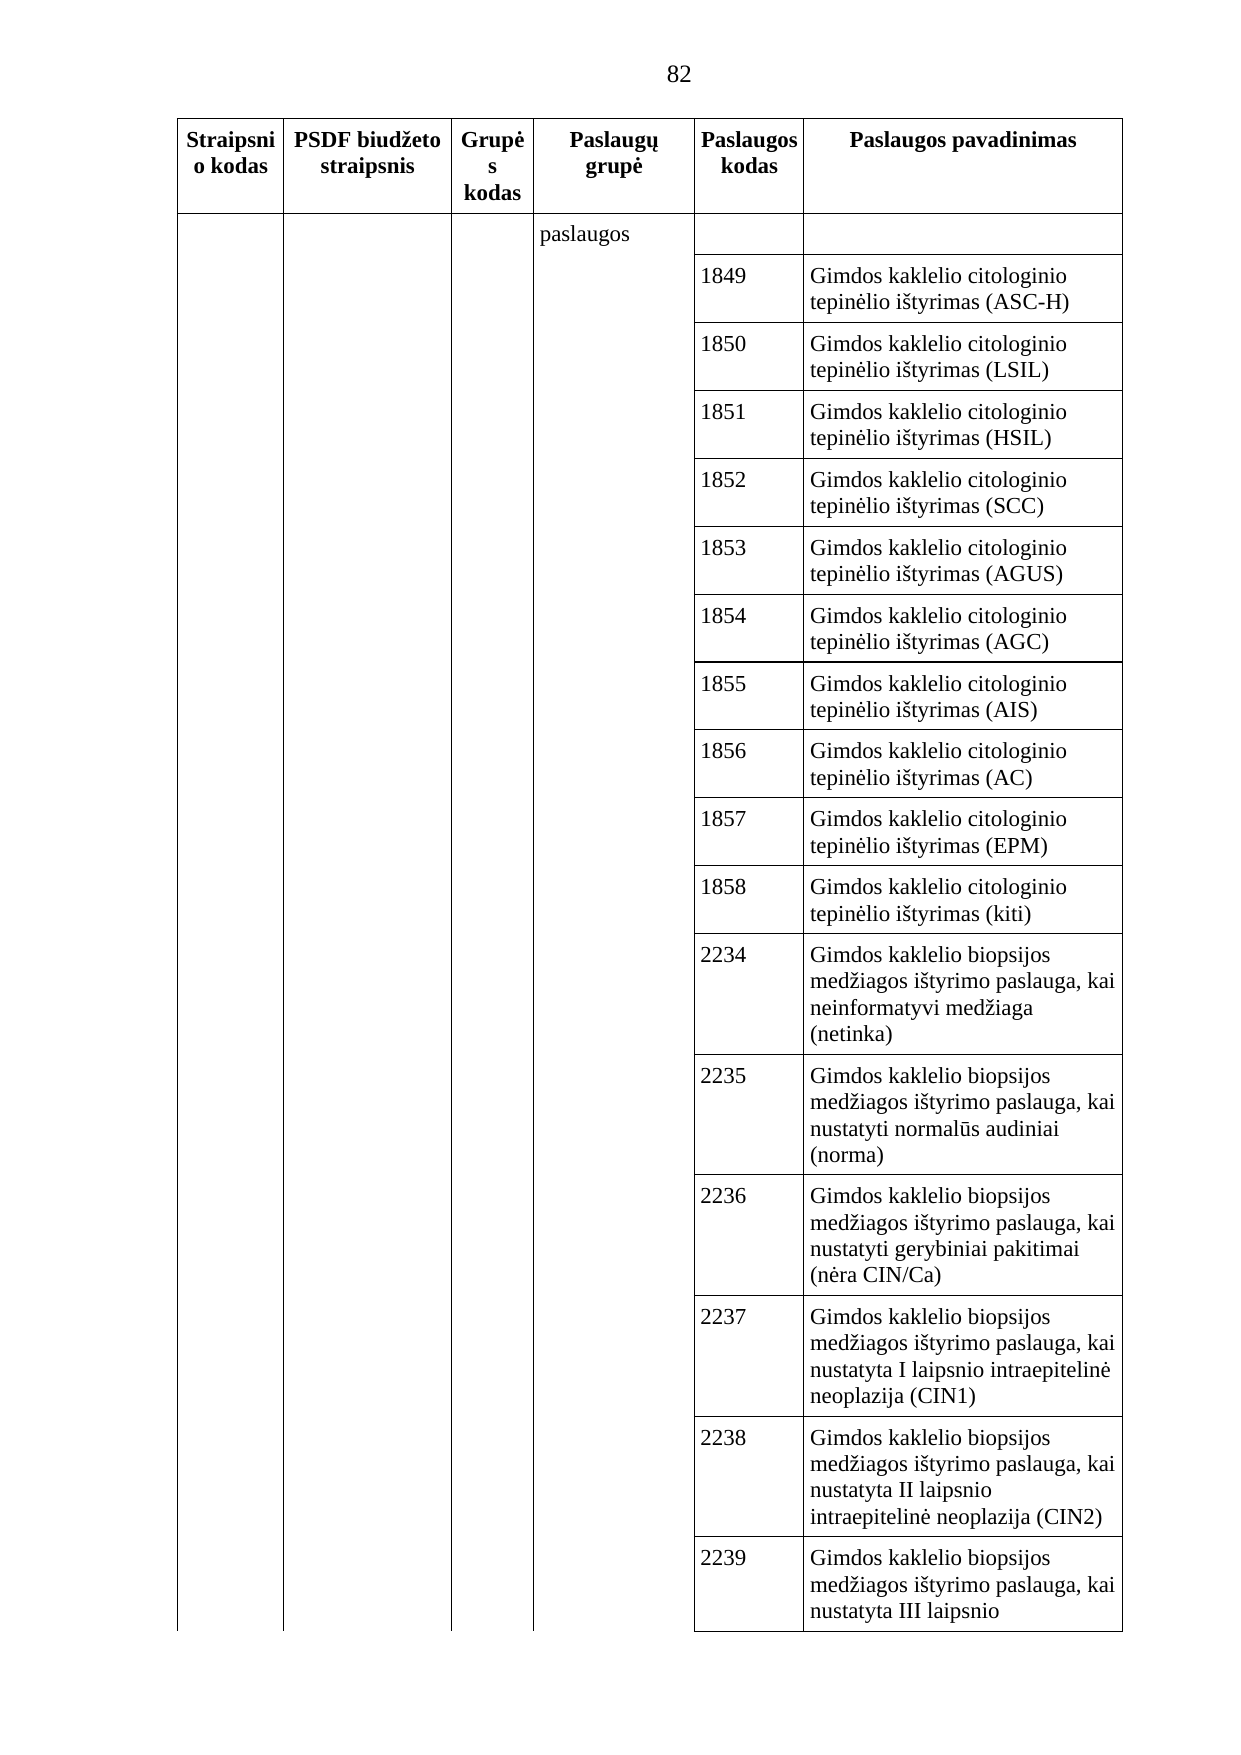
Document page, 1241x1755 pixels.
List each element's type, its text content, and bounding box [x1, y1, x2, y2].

table_cell Gimdos kaklelio citologinio tepinėlio ištyrimas (SCC) [804, 459, 1122, 526]
table_cell [534, 1054, 694, 1174]
table_cell Gimdos kaklelio citologinio tepinėlio ištyrimas (EPM) [804, 798, 1122, 865]
table_cell Gimdos kaklelio biopsijos medžiagos ištyrimo paslauga, kai neinformatyvi medžiaga (netinka) [804, 934, 1122, 1054]
table_cell [534, 797, 694, 865]
table_cell [178, 1295, 283, 1416]
table_cell 1852 [695, 459, 803, 526]
table_cell [178, 254, 283, 322]
table_cell 1857 [695, 798, 803, 865]
table_cell [452, 1295, 533, 1416]
table_cell [284, 797, 451, 865]
table_header Grupės kodas [452, 119, 533, 212]
table_header Paslaugos pavadinimas [804, 119, 1122, 212]
table_cell [178, 1536, 283, 1631]
table_cell Gimdos kaklelio biopsijos medžiagos ištyrimo paslauga, kai nustatyta III laipsnio [804, 1537, 1122, 1631]
table_cell [452, 322, 533, 390]
table_cell [284, 458, 451, 526]
table_cell [178, 1416, 283, 1536]
table_cell [284, 933, 451, 1054]
table_header Paslaugos kodas [695, 119, 803, 212]
table_cell [452, 1536, 533, 1631]
table_cell [534, 1295, 694, 1416]
table_header Straipsnio kodas [178, 119, 283, 212]
table_cell [452, 797, 533, 865]
table_header PSDF biudžeto straipsnis [284, 119, 451, 212]
table_cell [178, 865, 283, 933]
table_cell [178, 729, 283, 797]
table_cell Gimdos kaklelio citologinio tepinėlio ištyrimas (kiti) [804, 866, 1122, 933]
table_cell [534, 594, 694, 661]
table_header Paslaugų grupė [534, 119, 694, 212]
table_cell paslaugos [534, 214, 694, 254]
table_cell 1849 [695, 255, 803, 322]
table_cell [178, 322, 283, 390]
table_cell [178, 458, 283, 526]
table_cell [178, 1174, 283, 1295]
table_cell Gimdos kaklelio citologinio tepinėlio ištyrimas (AIS) [804, 663, 1122, 729]
table_cell [452, 254, 533, 322]
table_cell [534, 933, 694, 1054]
table_cell [284, 1054, 451, 1174]
table_cell [452, 1416, 533, 1536]
table_cell [178, 214, 283, 254]
table_cell 2239 [695, 1537, 803, 1631]
table_cell [284, 214, 451, 254]
table_cell 2236 [695, 1175, 803, 1295]
table_cell [178, 1054, 283, 1174]
table_cell [452, 1174, 533, 1295]
table_cell [178, 661, 283, 729]
table_cell 1850 [695, 323, 803, 390]
table_cell [534, 458, 694, 526]
table_cell 2237 [695, 1296, 803, 1416]
table_cell [284, 1536, 451, 1631]
table_cell [452, 526, 533, 593]
table_cell [534, 1536, 694, 1631]
table_cell [534, 322, 694, 390]
table_cell [534, 1174, 694, 1295]
table_cell 2234 [695, 934, 803, 1054]
table_cell 1858 [695, 866, 803, 933]
table_cell Gimdos kaklelio biopsijos medžiagos ištyrimo paslauga, kai nustatyta II laipsnio intraepitelinė neoplazija (CIN2) [804, 1417, 1122, 1536]
table_cell 1851 [695, 391, 803, 458]
table_cell [534, 729, 694, 797]
table_cell 1854 [695, 595, 803, 661]
table_cell [534, 1416, 694, 1536]
table_cell [452, 458, 533, 526]
table_cell [534, 526, 694, 593]
table_cell [178, 797, 283, 865]
table_cell [534, 390, 694, 458]
table_cell [452, 1054, 533, 1174]
table_cell 1855 [695, 663, 803, 729]
table_cell [695, 214, 803, 254]
table_cell [178, 933, 283, 1054]
table_cell Gimdos kaklelio biopsijos medžiagos ištyrimo paslauga, kai nustatyti gerybiniai pakitimai (nėra CIN/Ca) [804, 1175, 1122, 1295]
table_cell [284, 594, 451, 661]
table_cell [452, 390, 533, 458]
table_cell [178, 594, 283, 661]
table_cell [534, 254, 694, 322]
table_cell [178, 390, 283, 458]
table_cell Gimdos kaklelio citologinio tepinėlio ištyrimas (LSIL) [804, 323, 1122, 390]
table_cell 1853 [695, 527, 803, 593]
table_cell [178, 526, 283, 593]
table_cell [284, 1295, 451, 1416]
table_cell [284, 1416, 451, 1536]
table_cell [452, 729, 533, 797]
table_cell Gimdos kaklelio citologinio tepinėlio ištyrimas (ASC-H) [804, 255, 1122, 322]
table_cell [284, 661, 451, 729]
table_cell Gimdos kaklelio citologinio tepinėlio ištyrimas (HSIL) [804, 391, 1122, 458]
table_cell [452, 933, 533, 1054]
table_cell [284, 526, 451, 593]
table_cell [284, 729, 451, 797]
table_cell Gimdos kaklelio biopsijos medžiagos ištyrimo paslauga, kai nustatyta I laipsnio intraepitelinė neoplazija (CIN1) [804, 1296, 1122, 1416]
table_cell [452, 594, 533, 661]
table_cell 2238 [695, 1417, 803, 1536]
table_cell [284, 254, 451, 322]
table_cell [804, 214, 1122, 254]
table_cell [284, 865, 451, 933]
table_cell Gimdos kaklelio biopsijos medžiagos ištyrimo paslauga, kai nustatyti normalūs audiniai (norma) [804, 1055, 1122, 1174]
table_cell [452, 865, 533, 933]
table_cell 1856 [695, 730, 803, 797]
table_cell 2235 [695, 1055, 803, 1174]
table_cell [284, 322, 451, 390]
table_cell [452, 661, 533, 729]
table_cell Gimdos kaklelio citologinio tepinėlio ištyrimas (AC) [804, 730, 1122, 797]
table_cell Gimdos kaklelio citologinio tepinėlio ištyrimas (AGC) [804, 595, 1122, 661]
table_cell [534, 865, 694, 933]
table_cell [534, 661, 694, 729]
table_cell [452, 214, 533, 254]
table_cell Gimdos kaklelio citologinio tepinėlio ištyrimas (AGUS) [804, 527, 1122, 593]
table_cell [284, 390, 451, 458]
table_cell [284, 1174, 451, 1295]
